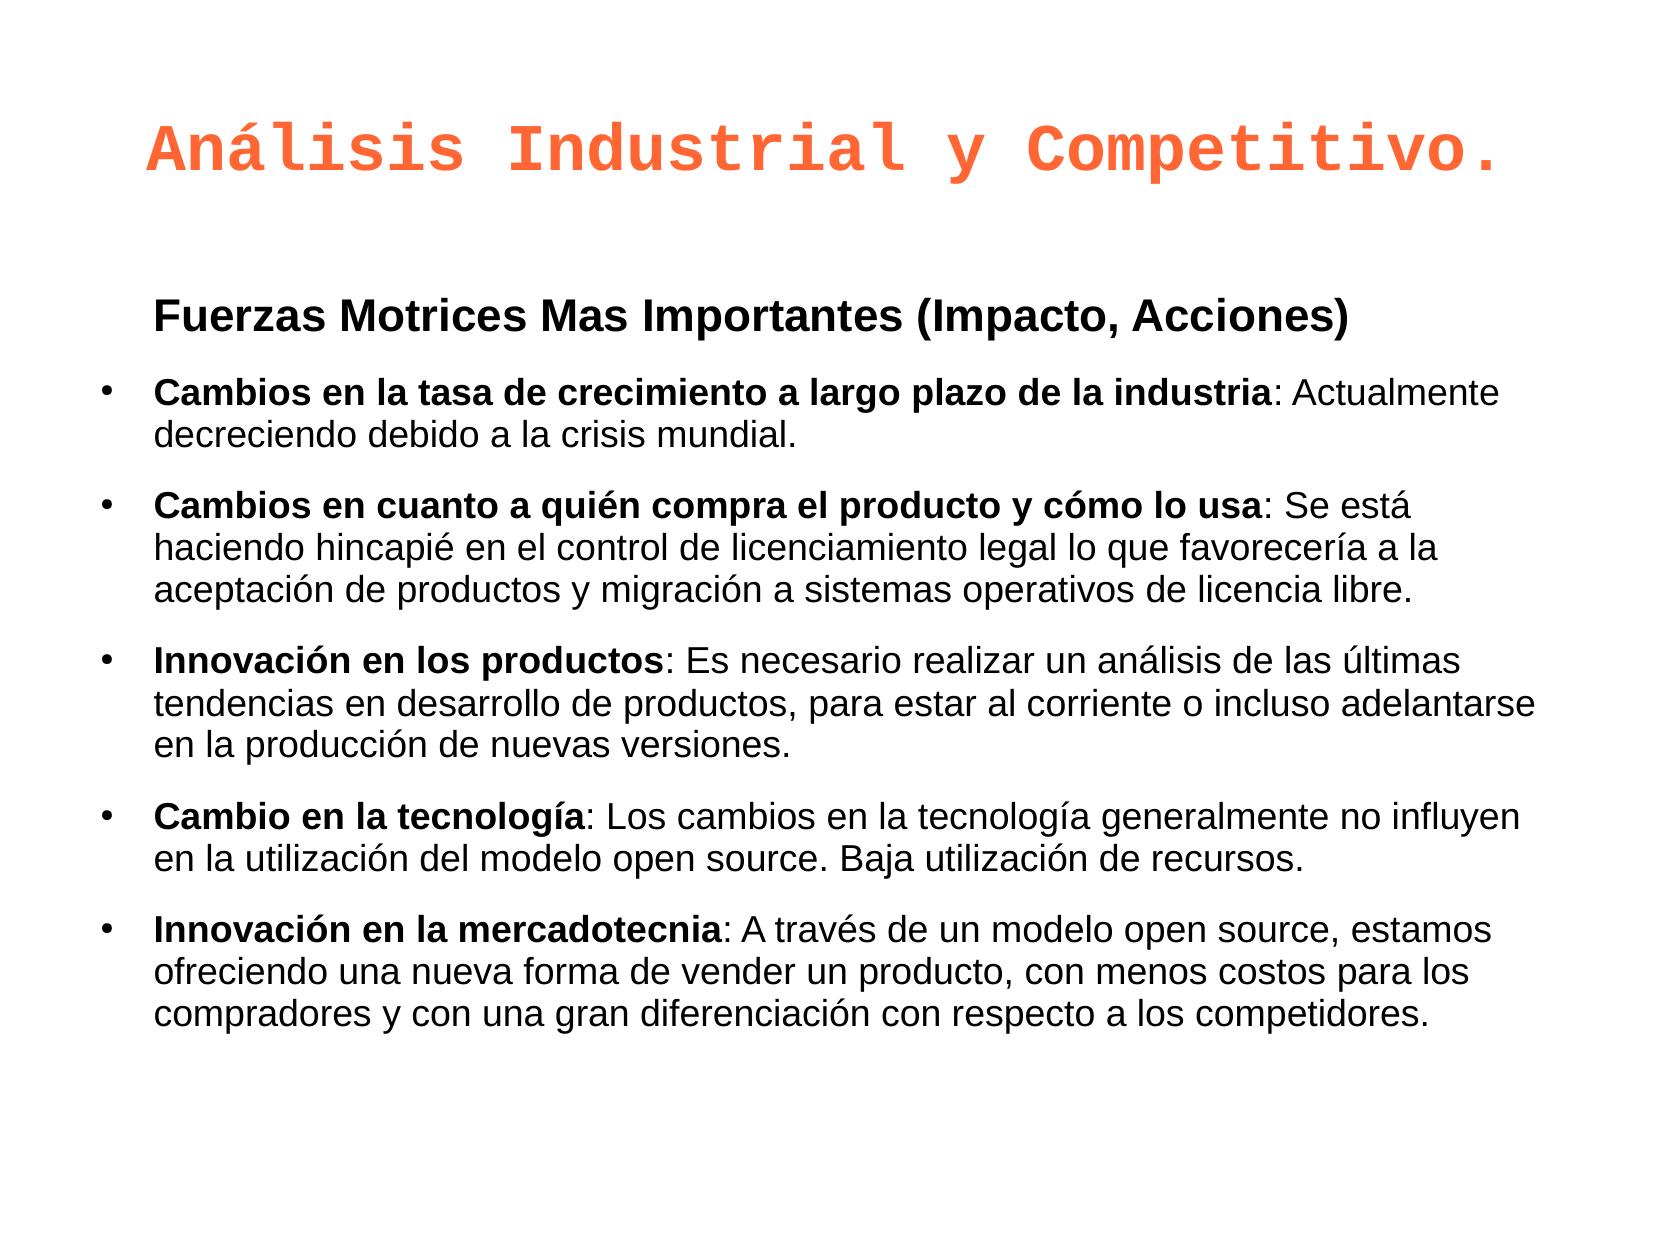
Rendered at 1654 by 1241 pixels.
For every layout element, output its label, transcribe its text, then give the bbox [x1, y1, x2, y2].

list Fuerzas Motrices Mas Importantes (Impacto, Acciones) Cambios en la tasa de crecimiento a largo plazo de la industria: Actualmente decreciendo debido a la crisis mundial. Cambios en cuanto a quién compra el producto y cómo lo usa: Se está haciendo hincapié en el control de licenciamiento legal lo que favorecería a la aceptación de productos y migración a sistemas operativos de licencia libre. Innovación en los productos: Es necesario realizar un análisis de las últimas tendencias en desarrollo de productos, para estar al corriente o incluso adelantarse en la producción de nuevas versiones. Cambio en la tecnología: Los cambios en la tecnología generalmente no influyen en la utilización del modelo open source. Baja utilización de recursos. Innovación en la mercadotecnia: A través de un modelo open source, estamos ofreciendo una nueva forma de vender un producto, con menos costos para los compradores y con una gran diferenciación con respecto a los competidores. [82, 290, 1571, 1094]
title Análisis Industrial y Competitivo. [82, 56, 1571, 250]
